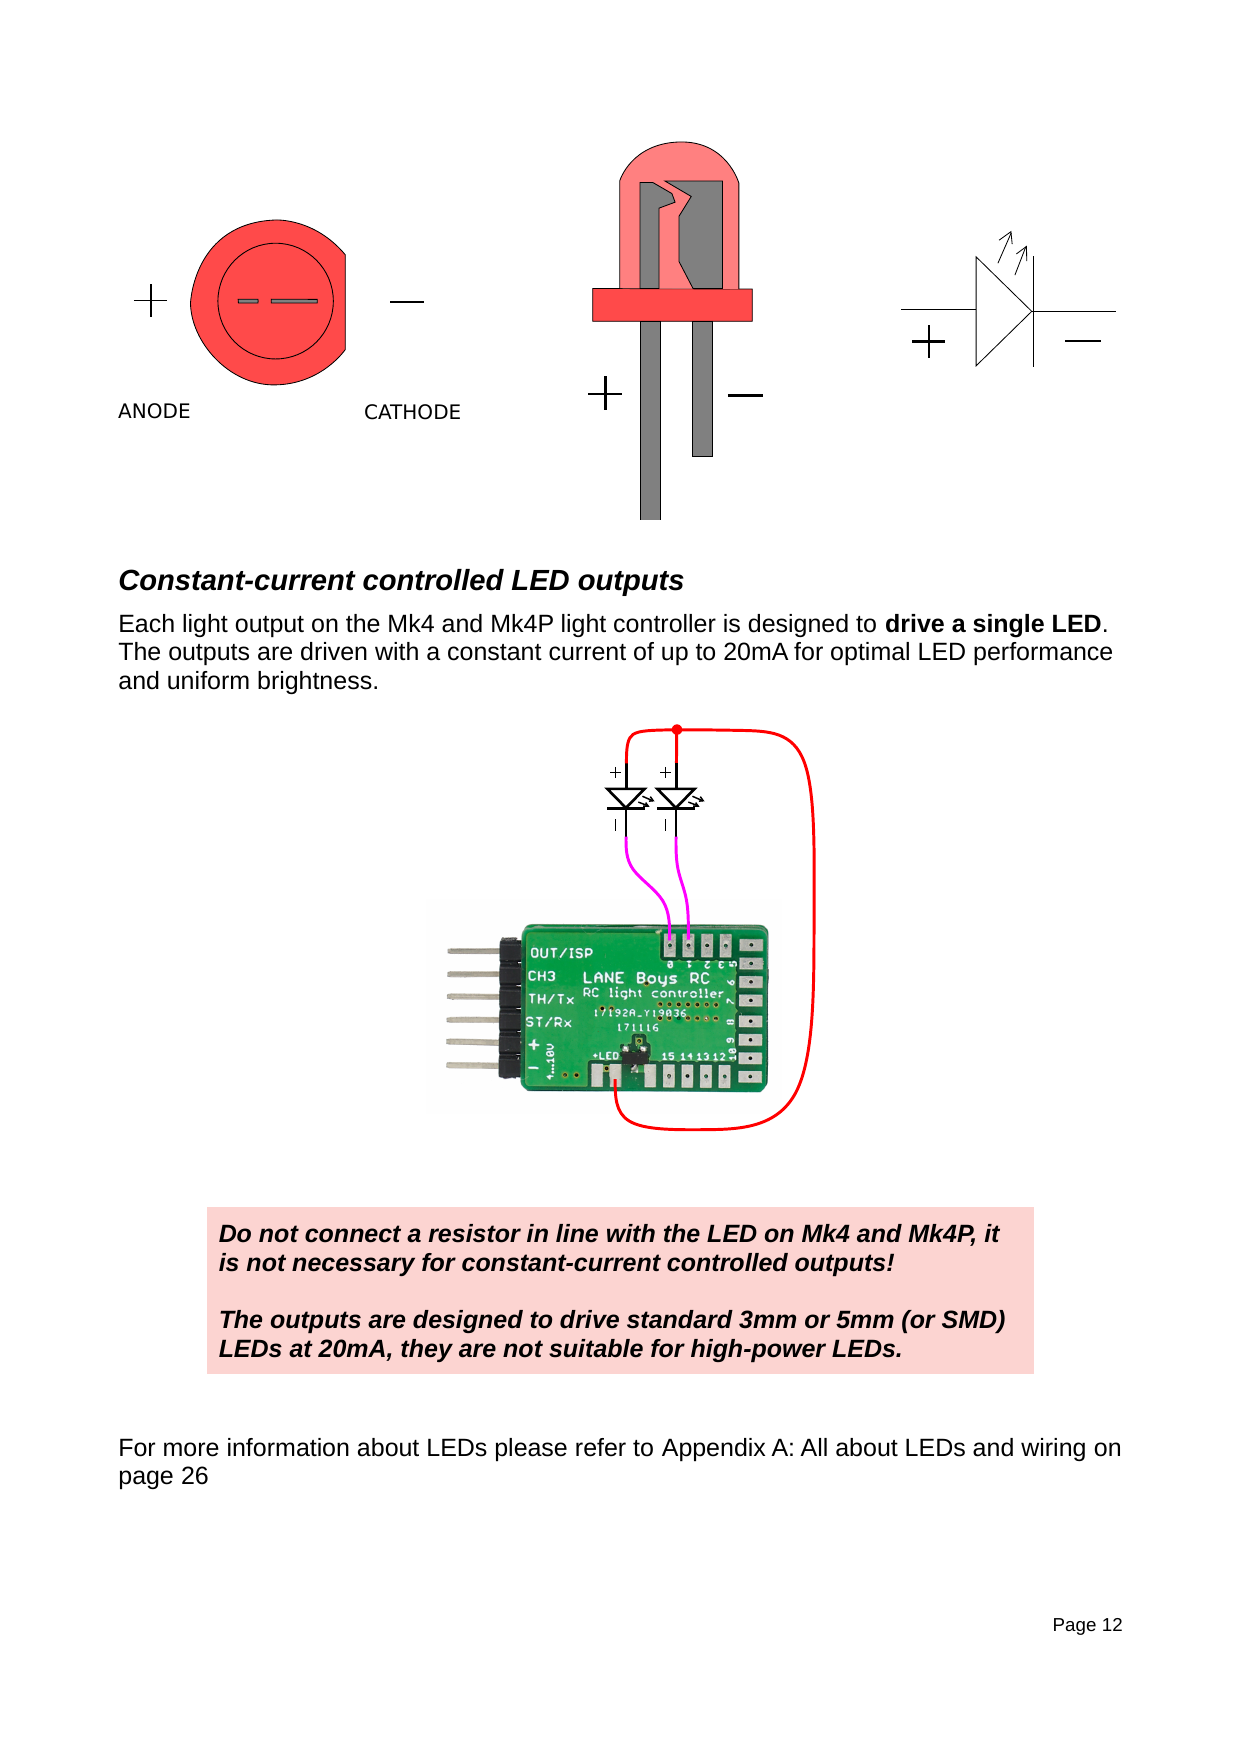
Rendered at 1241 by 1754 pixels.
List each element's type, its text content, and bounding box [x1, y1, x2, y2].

text For more information about LEDs please refer to Appendix A: All about LEDs and wiring on page 27 [118, 1433, 1122, 1490]
subtitle Constant-current controlled LED outputs [118, 562, 1122, 596]
text Each light output on the Mk4 and Mk4P light controller is designed to drive a single LED. The outputs are driven with a constant current of up to 20mA for optimal LED performance and uniform brightness. [118, 608, 1122, 695]
text Do not connect a resistor in line with the LED on Mk4 and Mk4P, it is not necessary for constant-current controlled outputs! [207, 1207, 1034, 1276]
text The outputs are designed to drive standard 3mm or 5mm (or SMD) LEDs at 20mA, they are not suitable for high-power LEDs. [207, 1305, 1034, 1374]
